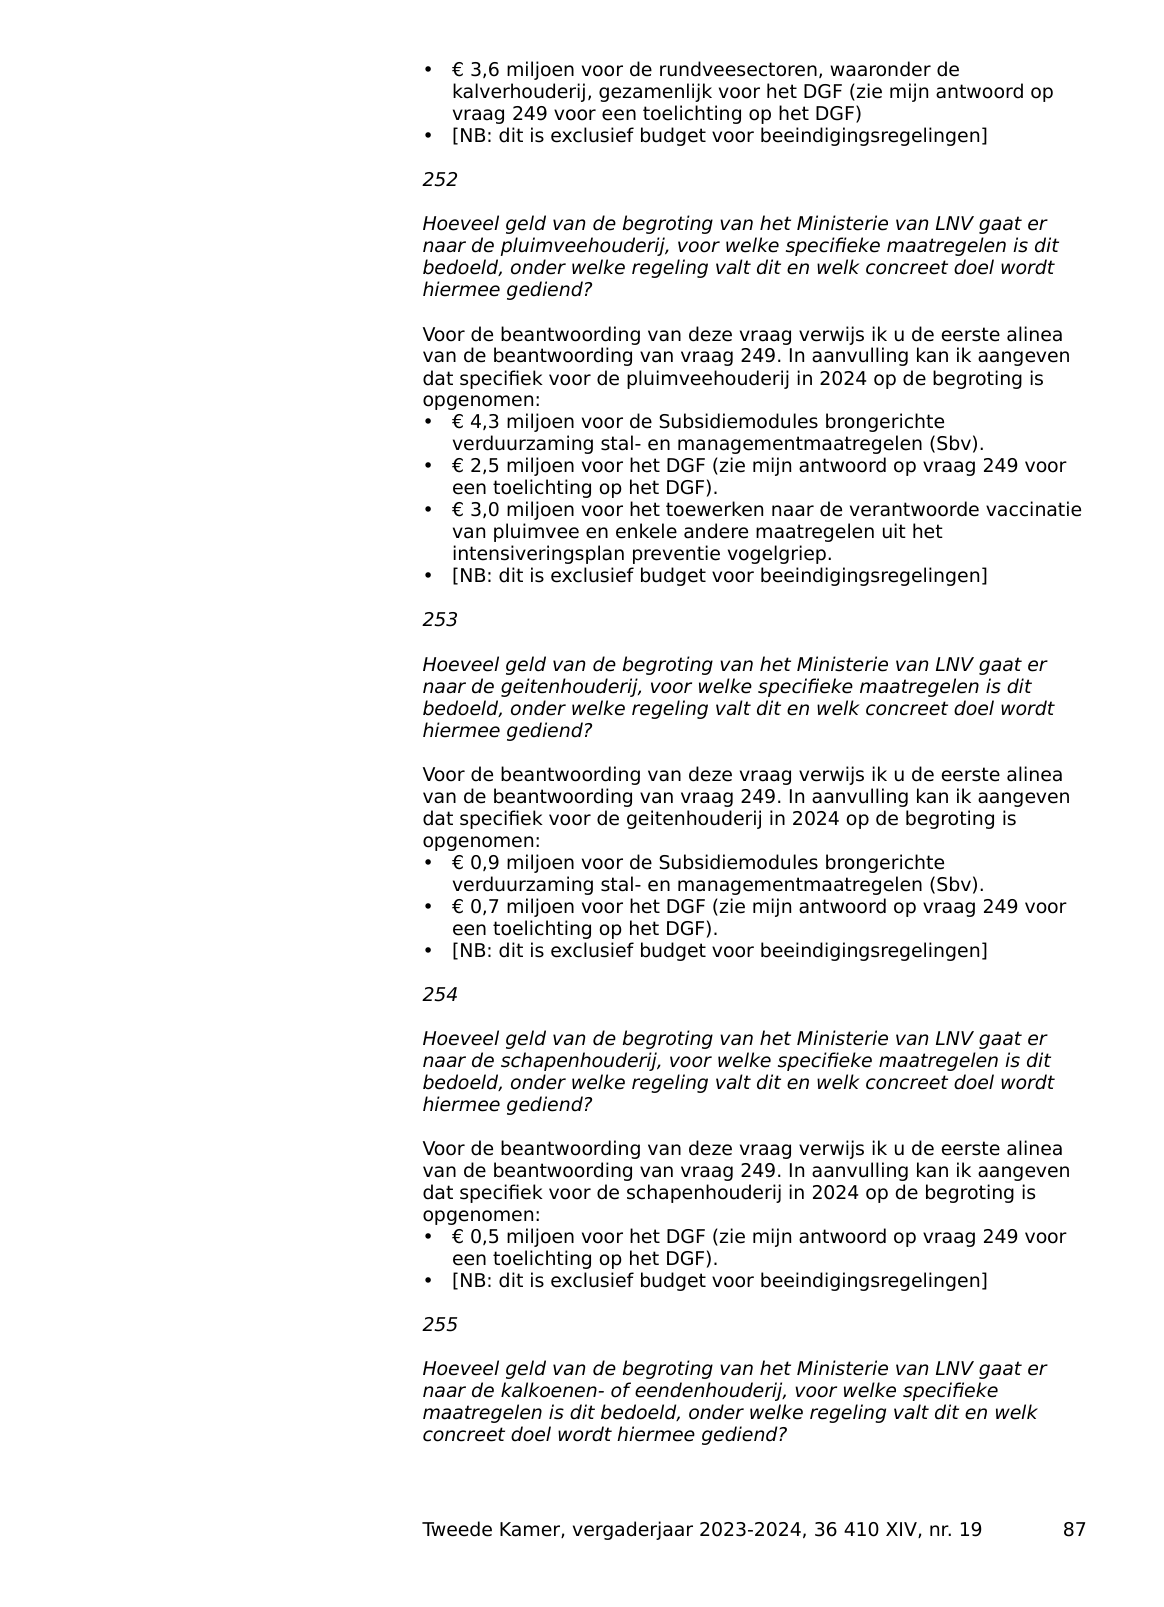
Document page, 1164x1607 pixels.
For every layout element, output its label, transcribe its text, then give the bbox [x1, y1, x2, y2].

text Hoeveel geld van de begroting van het Ministerie van LNV gaat er naar de geitenhouderij, voor welke specifieke maatregelen is dit bedoeld, onder welke regeling valt dit en welk concreet doel wordt hiermee gediend? [422, 653, 1087, 741]
text Voor de beantwoording van deze vraag verwijs ik u de eerste alinea van de beantwoording van vraag 249. In aanvulling kan ik aangeven dat specifiek voor de schapenhouderij in 2024 op de begroting is opgenomen: [422, 1138, 1087, 1226]
text Hoeveel geld van de begroting van het Ministerie van LNV gaat er naar de pluimveehouderij, voor welke specifieke maatregelen is dit bedoeld, onder welke regeling valt dit en welk concreet doel wordt hiermee gediend? [422, 213, 1087, 301]
text Hoeveel geld van de begroting van het Ministerie van LNV gaat er naar de kalkoenen- of eendenhouderij, voor welke specifieke maatregelen is dit bedoeld, onder welke regeling valt dit en welk concreet doel wordt hiermee gediend? [422, 1358, 1087, 1446]
text • € 3,6 miljoen voor de rundveesectoren, waaronder de kalverhouderij, gezamenlijk voor het DGF (zie mijn antwoord op vraag 249 voor een toelichting op het DGF) [422, 59, 1087, 125]
text • € 4,3 miljoen voor de Subsidiemodules brongerichte verduurzaming stal- en managementmaatregelen (Sbv). [422, 411, 1087, 455]
text • [NB: dit is exclusief budget voor beeindigingsregelingen] [422, 125, 1087, 147]
subtitle 252 [422, 169, 1087, 191]
text Hoeveel geld van de begroting van het Ministerie van LNV gaat er naar de schapenhouderij, voor welke specifieke maatregelen is dit bedoeld, onder welke regeling valt dit en welk concreet doel wordt hiermee gediend? [422, 1028, 1087, 1116]
text • € 0,7 miljoen voor het DGF (zie mijn antwoord op vraag 249 voor een toelichting op het DGF). [422, 896, 1087, 939]
subtitle 255 [422, 1314, 1087, 1336]
subtitle 254 [422, 984, 1087, 1006]
text • [NB: dit is exclusief budget voor beeindigingsregelingen] [422, 565, 1087, 587]
text • € 0,5 miljoen voor het DGF (zie mijn antwoord op vraag 249 voor een toelichting op het DGF). [422, 1226, 1087, 1270]
text • [NB: dit is exclusief budget voor beeindigingsregelingen] [422, 939, 1087, 961]
subtitle 253 [422, 609, 1087, 631]
text • € 0,9 miljoen voor de Subsidiemodules brongerichte verduurzaming stal- en managementmaatregelen (Sbv). [422, 852, 1087, 896]
text • [NB: dit is exclusief budget voor beeindigingsregelingen] [422, 1270, 1087, 1292]
text • € 3,0 miljoen voor het toewerken naar de verantwoorde vaccinatie van pluimvee en enkele andere maatregelen uit het intensiveringsplan preventie vogelgriep. [422, 499, 1087, 565]
text Voor de beantwoording van deze vraag verwijs ik u de eerste alinea van de beantwoording van vraag 249. In aanvulling kan ik aangeven dat specifiek voor de geitenhouderij in 2024 op de begroting is opgenomen: [422, 764, 1087, 852]
text • € 2,5 miljoen voor het DGF (zie mijn antwoord op vraag 249 voor een toelichting op het DGF). [422, 455, 1087, 499]
text Voor de beantwoording van deze vraag verwijs ik u de eerste alinea van de beantwoording van vraag 249. In aanvulling kan ik aangeven dat specifiek voor de pluimveehouderij in 2024 op de begroting is opgenomen: [422, 323, 1087, 411]
